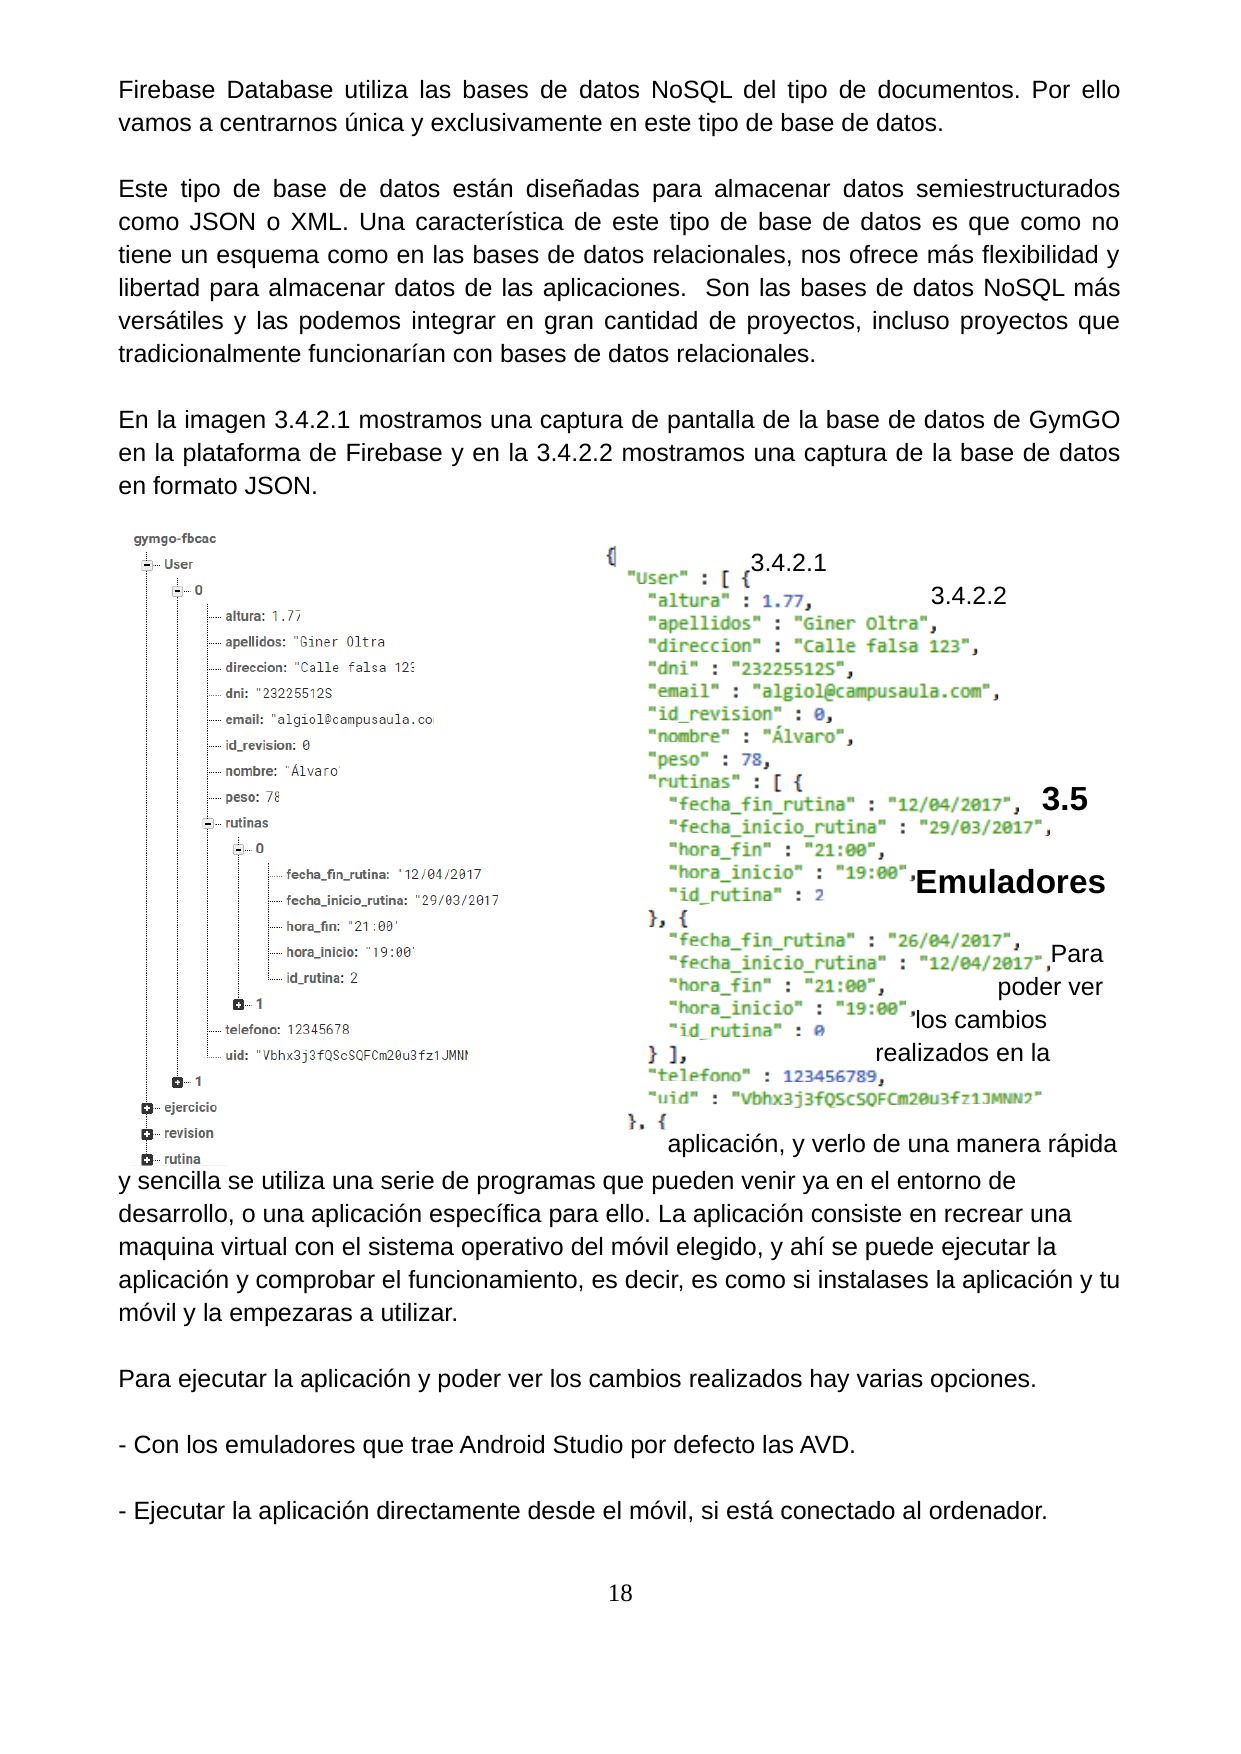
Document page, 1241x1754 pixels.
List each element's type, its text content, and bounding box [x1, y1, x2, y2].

text Este tipo de base de datos están diseñadas para almacenar datos semiestructurados como JSON o XML. Una característica de este tipo de base de datos es que como no tiene un esquema como en las bases de datos relacionales, nos ofrece más flexibilidad y libertad para almacenar datos de las aplicaciones. Son las bases de datos NoSQL más versátiles y las podemos integrar en gran cantidad de proyectos, incluso proyectos que tradicionalmente funcionarían con bases de datos relacionales. [118, 174, 1122, 368]
text - Ejecutar la aplicación directamente desde el móvil, si está conectado al ordenador. [118, 1496, 1122, 1525]
text 3.5 Emuladores [801, 779, 1122, 901]
text [118, 779, 129, 901]
text Firebase Database utiliza las bases de datos NoSQL del tipo de documentos. Por ello vamos a centrarnos única y exclusivamente en este tipo de base de datos. [118, 75, 1122, 137]
text En la imagen 3.4.2.1 mostramos una captura de pantalla de la base de datos de GymGO en la plataforma de Firebase y en la 3.4.2.2 mostramos una captura de la base de datos en formato JSON. [118, 405, 1122, 500]
text 3.4.2.1 3.4.2.2 [118, 504, 1122, 610]
text Para ejecutar la aplicación y poder ver los cambios realizados hay varias opciones. [118, 1364, 1122, 1393]
text Para poder ver los cambios realizados en la aplicación, y verlo de una manera rápida y sencilla se utiliza una serie de programas que pueden venir ya en el entorno de desarrollo, o una aplicación específica para ello. La aplicación consiste en recrear una maquina virtual con el sistema operativo del móvil elegido, y ahí se puede ejecutar la aplicación y comprobar el funcionamiento, es decir, es como si instalases la aplicación y tu móvil y la empezaras a utilizar. [118, 939, 1122, 1327]
text [547, 779, 772, 901]
text - Con los emuladores que trae Android Studio por defecto las AVD. [118, 1430, 1122, 1459]
